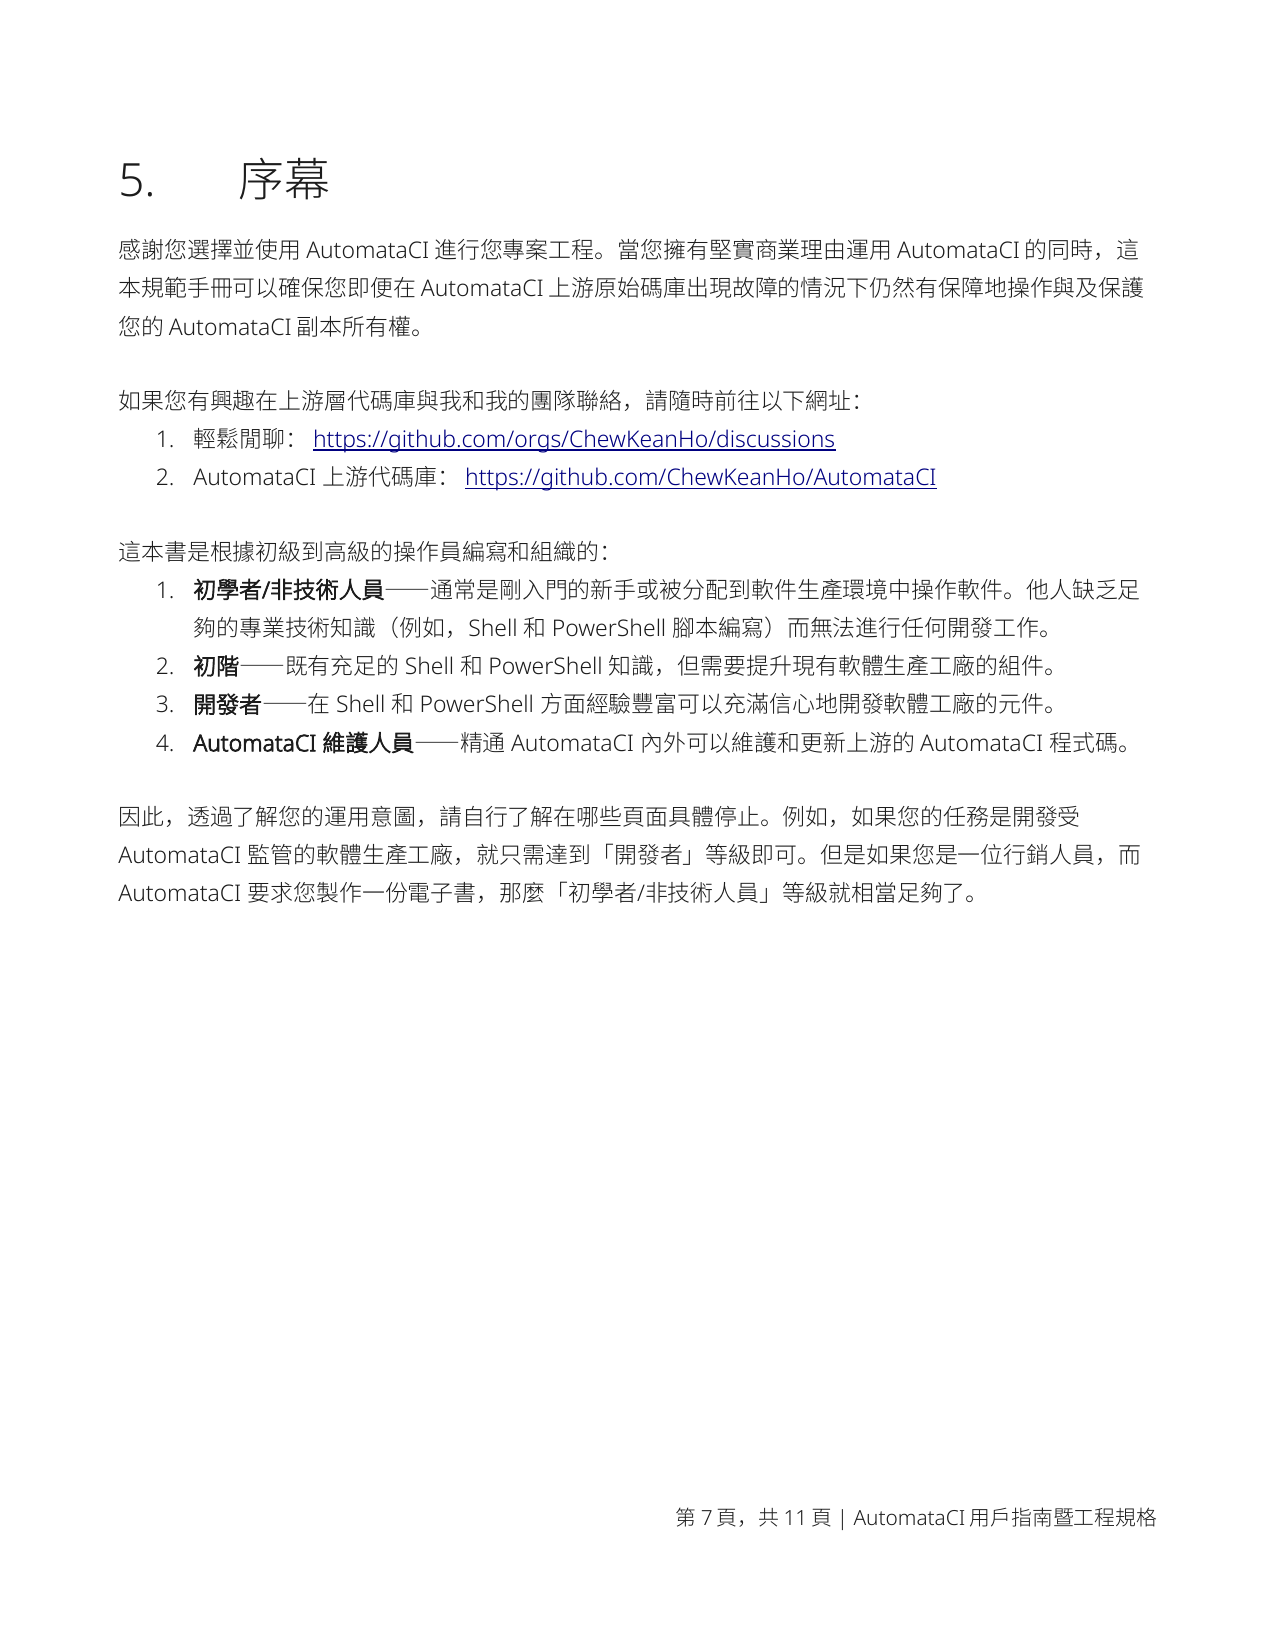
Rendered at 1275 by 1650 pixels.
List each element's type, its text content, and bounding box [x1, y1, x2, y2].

list AutomataCI 維護人員——精通 AutomataCI 內外可以維護和更新上游的 AutomataCI 程式碼。 [156, 725, 1157, 758]
subtitle 序幕 [118, 143, 1157, 210]
list 初學者/非技術人員——通常是剛入門的新手或被分配到軟件生產環境中操作軟件。他人缺乏足夠的專業技術知識（例如，Shell 和 PowerShell 腳本編寫）而無法進行任何開發工作。 [156, 571, 1157, 643]
text 感謝您選擇並使用AutomataCI進行您專案工程。當您擁有堅實商業理由運用AutomataCI的同時，這本規範手冊可以確保您即便在AutomataCI上游原始碼庫出現故障的情況下仍然有保障地操作與及保護您的AutomataCI副本所有權。 [118, 232, 1157, 342]
list 開發者——在 Shell 和 PowerShell 方面經驗豐富可以充滿信心地開發軟體工廠的元件。 [156, 686, 1157, 720]
list AutomataCI 上游代碼庫： https://github.com/ChewKeanHo/AutomataCI [156, 459, 1157, 492]
text 如果您有興趣在上游層代碼庫與我和我的團隊聯絡，請隨時前往以下網址： [118, 383, 1157, 416]
list 初階——既有充足的 Shell 和 PowerShell 知識，但需要提升現有軟體生產工廠的組件。 [156, 648, 1157, 681]
list 輕鬆閒聊： https://github.com/orgs/ChewKeanHo/discussions [156, 421, 1157, 454]
text 因此，透過了解您的運用意圖，請自行了解在哪些頁面具體停止。例如，如果您的任務是開發受 AutomataCI 監管的軟體生產工廠，就只需達到「開發者」等級即可。但是如果您是一位行銷人員，而 AutomataCI 要求您製作一份電子書，那麼「初學者/非技術人員」等級就相當足夠了。 [118, 799, 1157, 909]
text 這本書是根據初級到高級的操作員編寫和組織的： [118, 533, 1157, 567]
